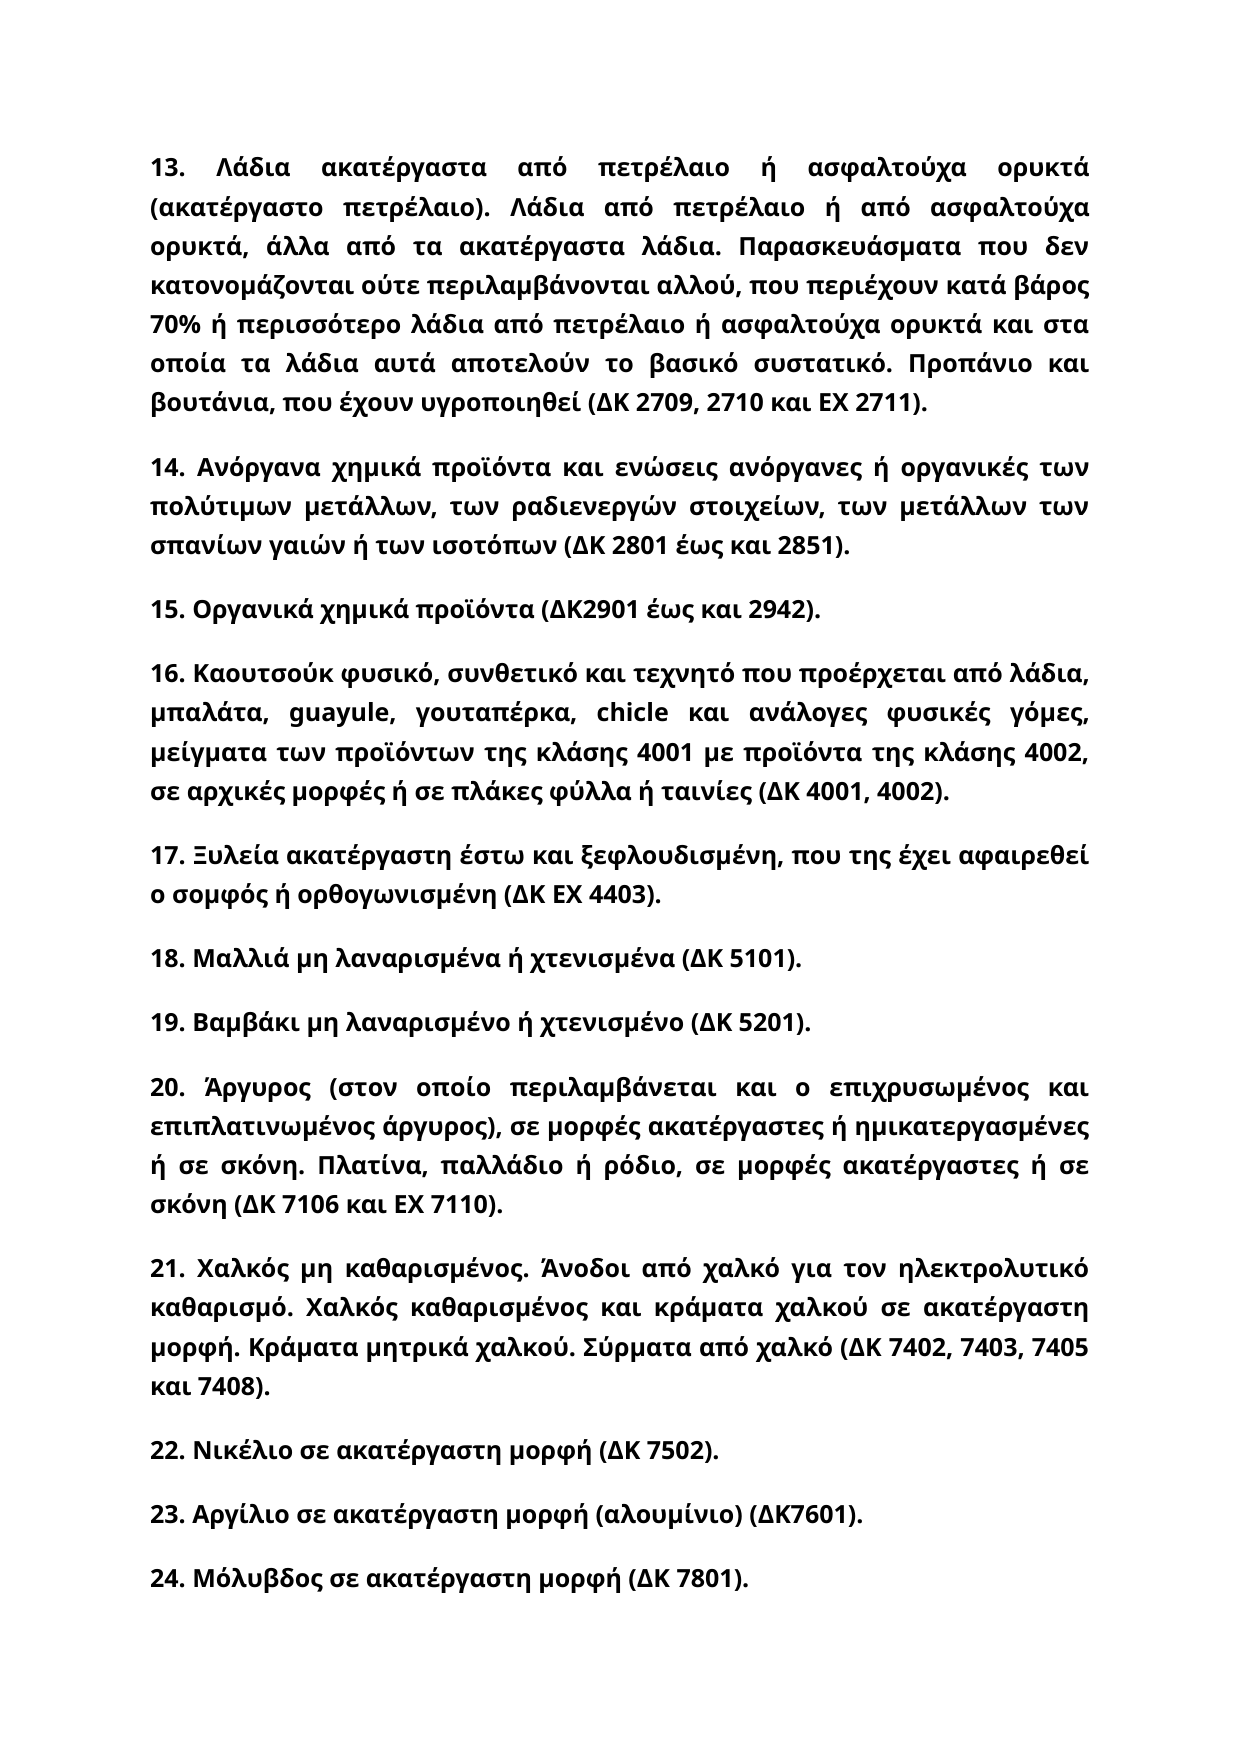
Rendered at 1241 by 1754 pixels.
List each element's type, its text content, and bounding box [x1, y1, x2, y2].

text 14. Ανόργανα χημικά προϊόντα και ενώσεις ανόργανες ή οργανικές των πολύτιμων μετάλλων, των ραδιενεργών στοιχείων, των μετάλλων των σπανίων γαιών ή των ισοτόπων (ΔΚ 2801 έως και 2851). [150, 449, 1090, 562]
text 16. Καουτσούκ φυσικό, συνθετικό και τεχνητό που προέρχεται από λάδια, μπαλάτα, guayule, γουταπέρκα, chicle και ανάλογες φυσικές γόμες, μείγματα των προϊόντων της κλάσης 4001 με προϊόντα της κλάσης 4002, σε αρχικές μορφές ή σε πλάκες φύλλα ή ταινίες (ΔΚ 4001, 4002). [150, 656, 1090, 807]
text 13. Λάδια ακατέργαστα από πετρέλαιο ή ασφαλτούχα ορυκτά (ακατέργαστο πετρέλαιο). Λάδια από πετρέλαιο ή από ασφαλτούχα ορυκτά, άλλα από τα ακατέργαστα λάδια. Παρασκευάσματα που δεν κατονομάζονται ούτε περιλαμβάνονται αλλού, που περιέχουν κατά βάρος 70% ή περισσότερο λάδια από πετρέλαιο ή ασφαλτούχα ορυκτά και στα οποία τα λάδια αυτά αποτελούν το βασικό συστατικό. Προπάνιο και βουτάνια, που έχουν υγροποιηθεί (ΔΚ 2709, 2710 και ΕΧ 2711). [150, 150, 1090, 419]
text 22. Νικέλιο σε ακατέργαστη μορφή (ΔΚ 7502). [150, 1432, 1090, 1467]
text 15. Οργανικά χημικά προϊόντα (ΔΚ2901 έως και 2942). [150, 592, 1090, 626]
text 17. Ξυλεία ακατέργαστη έστω και ξεφλουδισμένη, που της έχει αφαιρεθεί ο σομφός ή ορθογωνισμένη (ΔΚ ΕΧ 4403). [150, 837, 1090, 911]
text 18. Μαλλιά μη λαναρισμένα ή χτενισμένα (ΔΚ 5101). [150, 941, 1090, 975]
text 23. Αργίλιο σε ακατέργαστη μορφή (αλουμίνιο) (ΔΚ7601). [150, 1497, 1090, 1531]
text 19. Βαμβάκι μη λαναρισμένο ή χτενισμένο (ΔΚ 5201). [150, 1005, 1090, 1039]
text 24. Μόλυβδος σε ακατέργαστη μορφή (ΔΚ 7801). [150, 1561, 1090, 1595]
text 20. Άργυρος (στον οποίο περιλαμβάνεται και ο επιχρυσωμένος και επιπλατινωμένος άργυρος), σε μορφές ακατέργαστες ή ημικατεργασμένες ή σε σκόνη. Πλατίνα, παλλάδιο ή ρόδιο, σε μορφές ακατέργαστες ή σε σκόνη (ΔΚ 7106 και ΕΧ 7110). [150, 1069, 1090, 1221]
text 21. Χαλκός μη καθαρισμένος. Άνοδοι από χαλκό για τον ηλεκτρολυτικό καθαρισμό. Χαλκός καθαρισμένος και κράματα χαλκού σε ακατέργαστη μορφή. Κράματα μητρικά χαλκού. Σύρματα από χαλκό (ΔΚ 7402, 7403, 7405 και 7408). [150, 1251, 1090, 1402]
